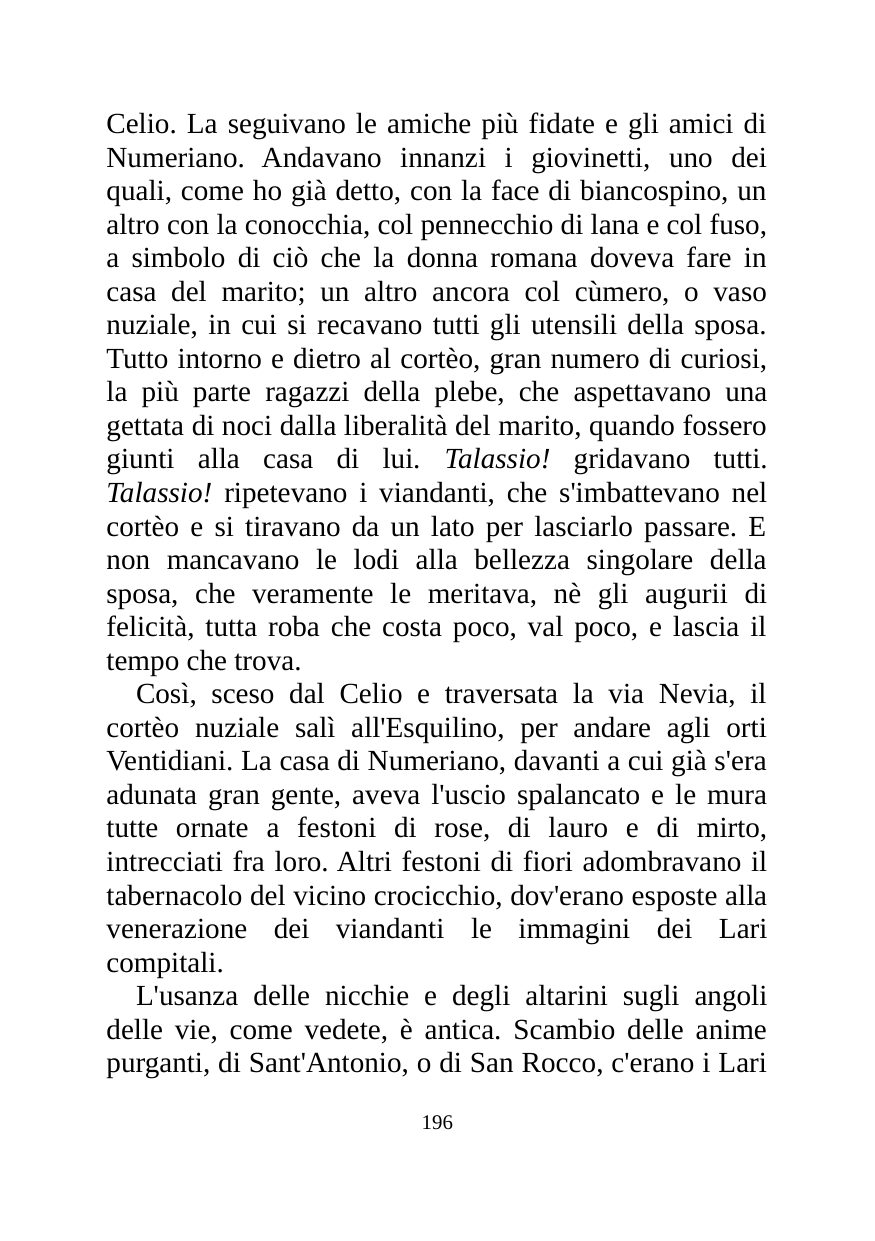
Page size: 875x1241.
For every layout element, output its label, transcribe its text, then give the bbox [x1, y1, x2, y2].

text Celio. La seguivano le amiche più fidate e gli amici di Numeriano. Andavano innanzi i giovinetti, uno dei quali, come ho già detto, con la face di biancospino, un altro con la conocchia, col pennecchio di lana e col fuso, a simbolo di ciò che la donna romana doveva fare in casa del marito; un altro ancora col cùmero, o vaso nuziale, in cui si recavano tutti gli utensili della sposa. Tutto intorno e dietro al cortèo, gran numero di curiosi, la più parte ragazzi della plebe, che aspettavano una gettata di noci dalla liberalità del marito, quando fossero giunti alla casa di lui. Talassio! gridavano tutti. Talassio! ripetevano i viandanti, che s'imbattevano nel cortèo e si tiravano da un lato per lasciarlo passare. E non mancavano le lodi alla bellezza singolare della sposa, che veramente le meritava, nè gli augurii di felicità, tutta roba che costa poco, val poco, e lascia il tempo che trova. [106, 106, 768, 676]
text L'usanza delle nicchie e degli altarini sugli angoli delle vie, come vedete, è antica. Scambio delle anime purganti, di Sant'Antonio, o di San Rocco, c'erano i Lari [106, 978, 768, 1079]
text Così, sceso dal Celio e traversata la via Nevia, il cortèo nuziale salì all'Esquilino, per andare agli orti Ventidiani. La casa di Numeriano, davanti a cui già s'era adunata gran gente, aveva l'uscio spalancato e le mura tutte ornate a festoni di rose, di lauro e di mirto, intrecciati fra loro. Altri festoni di fiori adombravano il tabernacolo del vicino crocicchio, dov'erano esposte alla venerazione dei viandanti le immagini dei Lari compitali. [106, 676, 768, 978]
